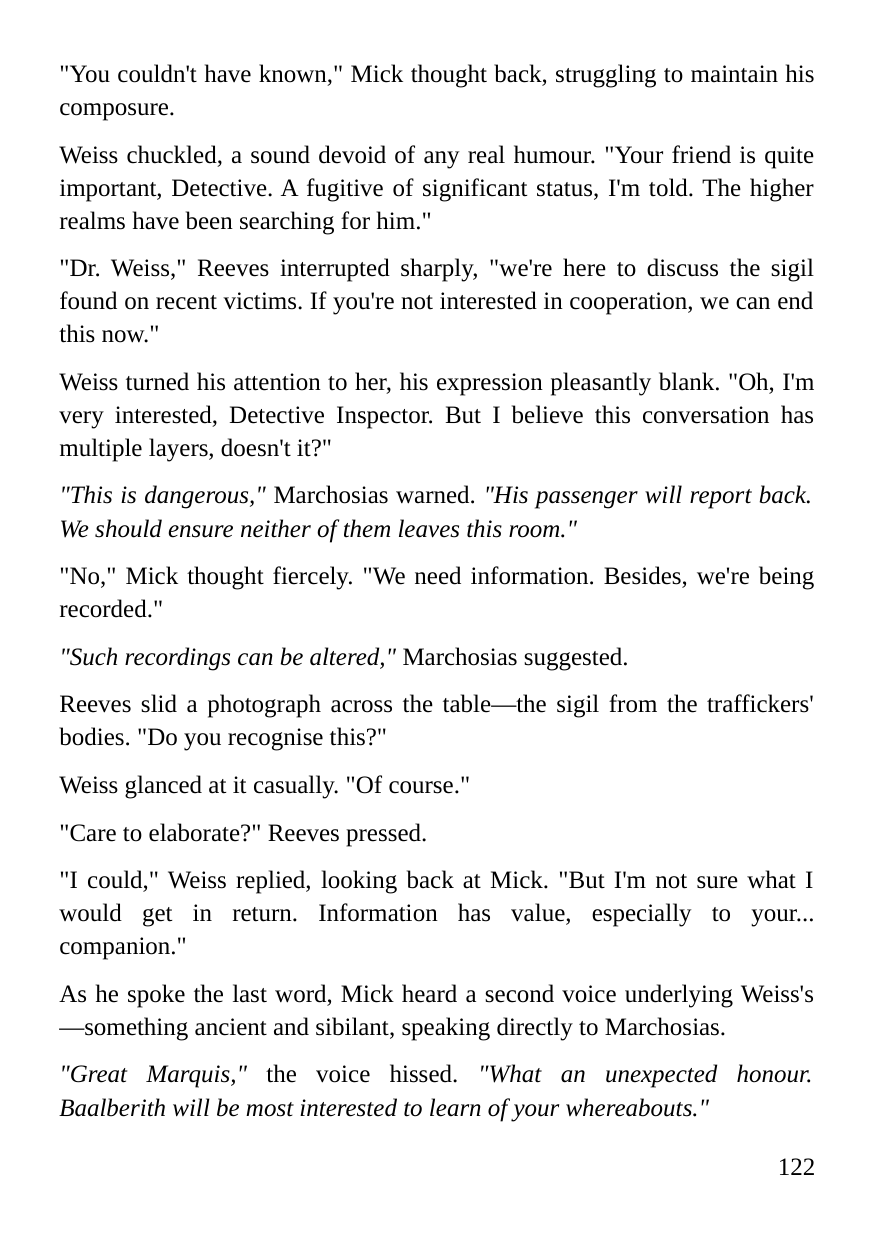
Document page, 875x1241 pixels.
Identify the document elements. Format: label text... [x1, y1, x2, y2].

text Weiss glanced at it casually. "Of course." [59, 770, 815, 799]
text As he spoke the last word, Mick heard a second voice underlying Weiss's—something ancient and sibilant, speaking directly to Marchosias. [59, 979, 815, 1041]
text "This is dangerous," Marchosias warned. "His passenger will report back. We should ensure neither of them leaves this room." [59, 481, 815, 542]
text "Great Marquis," the voice hissed. "What an unexpected honour. Baalberith will be most interested to learn of your whereabouts." [59, 1059, 815, 1121]
text Weiss turned his attention to her, his expression pleasantly blank. "Oh, I'm very interested, Detective Inspector. But I believe this conversation has multiple layers, doesn't it?" [59, 367, 815, 462]
text Weiss chuckled, a sound devoid of any real humour. "Your friend is quite important, Detective. A fugitive of significant status, I'm told. The higher realms have been searching for him." [59, 140, 815, 234]
text "Such recordings can be altered," Marchosias suggested. [59, 642, 815, 671]
text Reeves slid a photograph across the table—the sigil from the traffickers' bodies. "Do you recognise this?" [59, 689, 815, 751]
text "I could," Weiss replied, looking back at Mick. "But I'm not sure what I would get in return. Information has value, especially to your... companion." [59, 865, 815, 960]
text "Dr. Weiss," Reeves interrupted sharply, "we're here to discuss the sigil found on recent victims. If you're not interested in cooperation, we can end this now." [59, 253, 815, 348]
text "Care to elaborate?" Reeves pressed. [59, 818, 815, 846]
text "You couldn't have known," Mick thought back, struggling to maintain his composure. [59, 59, 815, 121]
text "No," Mick thought fiercely. "We need information. Besides, we're being recorded." [59, 561, 815, 623]
